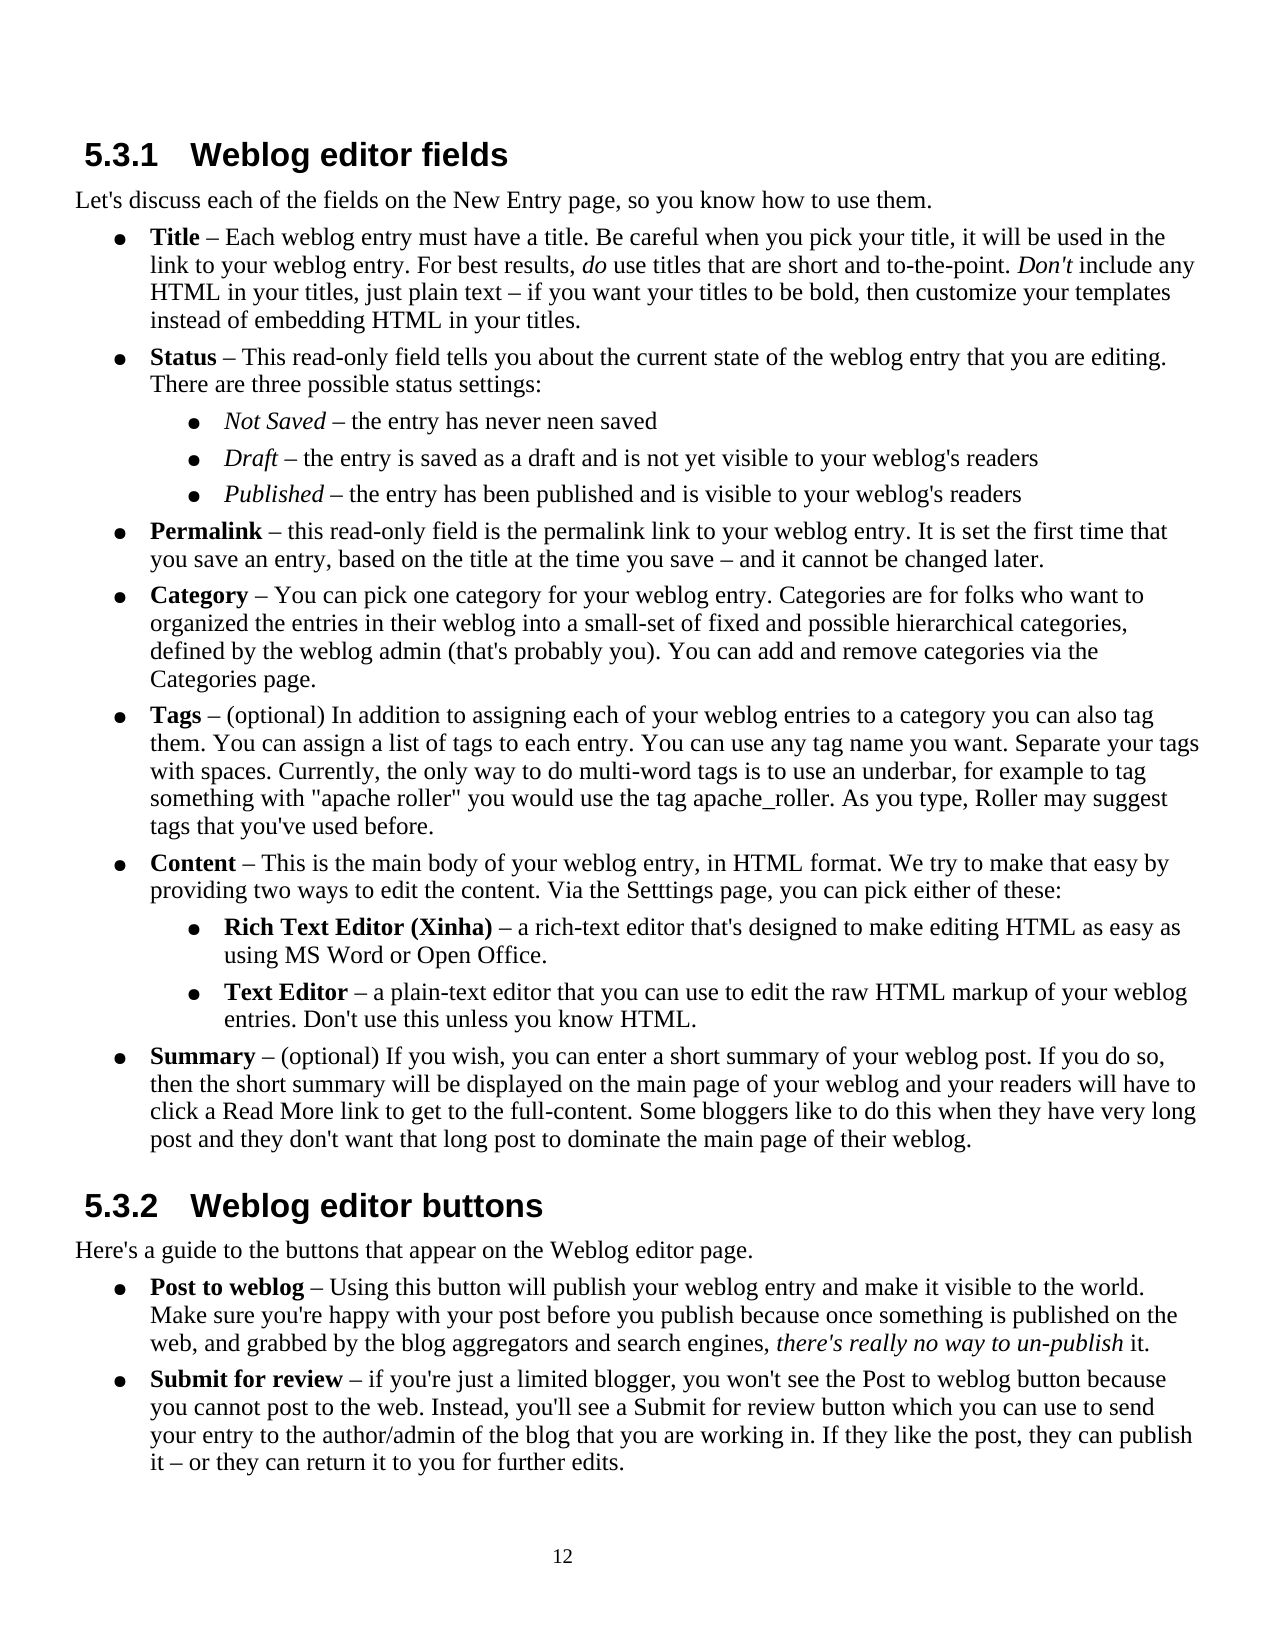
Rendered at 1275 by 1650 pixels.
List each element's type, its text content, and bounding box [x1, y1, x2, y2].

list Tags – (optional) In addition to assigning each of your weblog entries to a category you can also tag them. You can assign a list of tags to each entry. You can use any tag name you want. Separate your tags with spaces. Currently, the only way to do multi-word tags is to use an underbar, for example to tag something with "apache roller" you would use the tag apache_roller. As you type, Roller may suggest tags that you've used before. [112, 701, 1200, 840]
list Submit for review – if you're just a limited blogger, you won't see the Post to weblog button because you cannot post to the web. Instead, you'll see a Submit for review button which you can use to send your entry to the author/admin of the blog that you are working in. If they like the post, they can publish it – or they can return it to you for further edits. [112, 1365, 1200, 1476]
text Let's discuss each of the fields on the New Entry page, so you know how to use them. [75, 186, 1200, 214]
list Rich Text Editor (Xinha) – a rich-text editor that's designed to make editing HTML as easy as using MS Word or Open Office. [186, 913, 1200, 969]
text Here's a guide to the buttons that appear on the Weblog editor page. [75, 1237, 1200, 1264]
list Text Editor – a plain-text editor that you can use to edit the raw HTML markup of your weblog entries. Don't use this unless you know HTML. [186, 978, 1200, 1033]
list Published – the entry has been published and is visible to your weblog's readers [186, 481, 1200, 508]
list Draft – the entry is saved as a draft and is not yet visible to your weblog's readers [186, 444, 1200, 472]
list Status – This read-only field tells you about the current state of the weblog entry that you are editing. There are three possible status settings: [112, 343, 1200, 398]
list Summary – (optional) If you wish, you can enter a short summary of your weblog post. If you do so, then the short summary will be displayed on the main page of your weblog and your readers will have to click a Read More link to get to the full-content. Some bloggers like to do this when they have very long post and they don't want that long post to dominate the main page of their weblog. [112, 1042, 1200, 1153]
list Content – This is the main body of your weblog entry, in HTML format. We try to make that easy by providing two ways to edit the content. Via the Setttings page, you can pick either of these: [112, 849, 1200, 904]
list Category – You can pick one category for your weblog entry. Categories are for folks who want to organized the entries in their weblog into a small-set of fixed and possible hierarchical categories, defined by the weblog admin (that's probably you). You can add and remove categories via the Categories page. [112, 582, 1200, 692]
subtitle Weblog editor buttons [75, 1187, 1200, 1224]
list Post to weblog – Using this button will publish your weblog entry and make it visible to the world. Make sure you're happy with your post before you publish because once something is published on the web, and grabbed by the blog aggregators and search engines, there's really no way to un-publish it. [112, 1273, 1200, 1356]
subtitle Weblog editor fields [75, 137, 1200, 174]
list Permalink – this read-only field is the permalink link to your weblog entry. It is set the first time that you save an entry, based on the title at the time you save – and it cannot be changed later. [112, 517, 1200, 573]
list Not Saved – the entry has never neen saved [186, 407, 1200, 435]
list Title – Each weblog entry must have a title. Be careful when you pick your title, it will be used in the link to your weblog entry. For best results, do use titles that are short and to-the-point. Don't include any HTML in your titles, just plain text – if you want your titles to be bold, then customize your templates instead of embedding HTML in your titles. [112, 223, 1200, 334]
